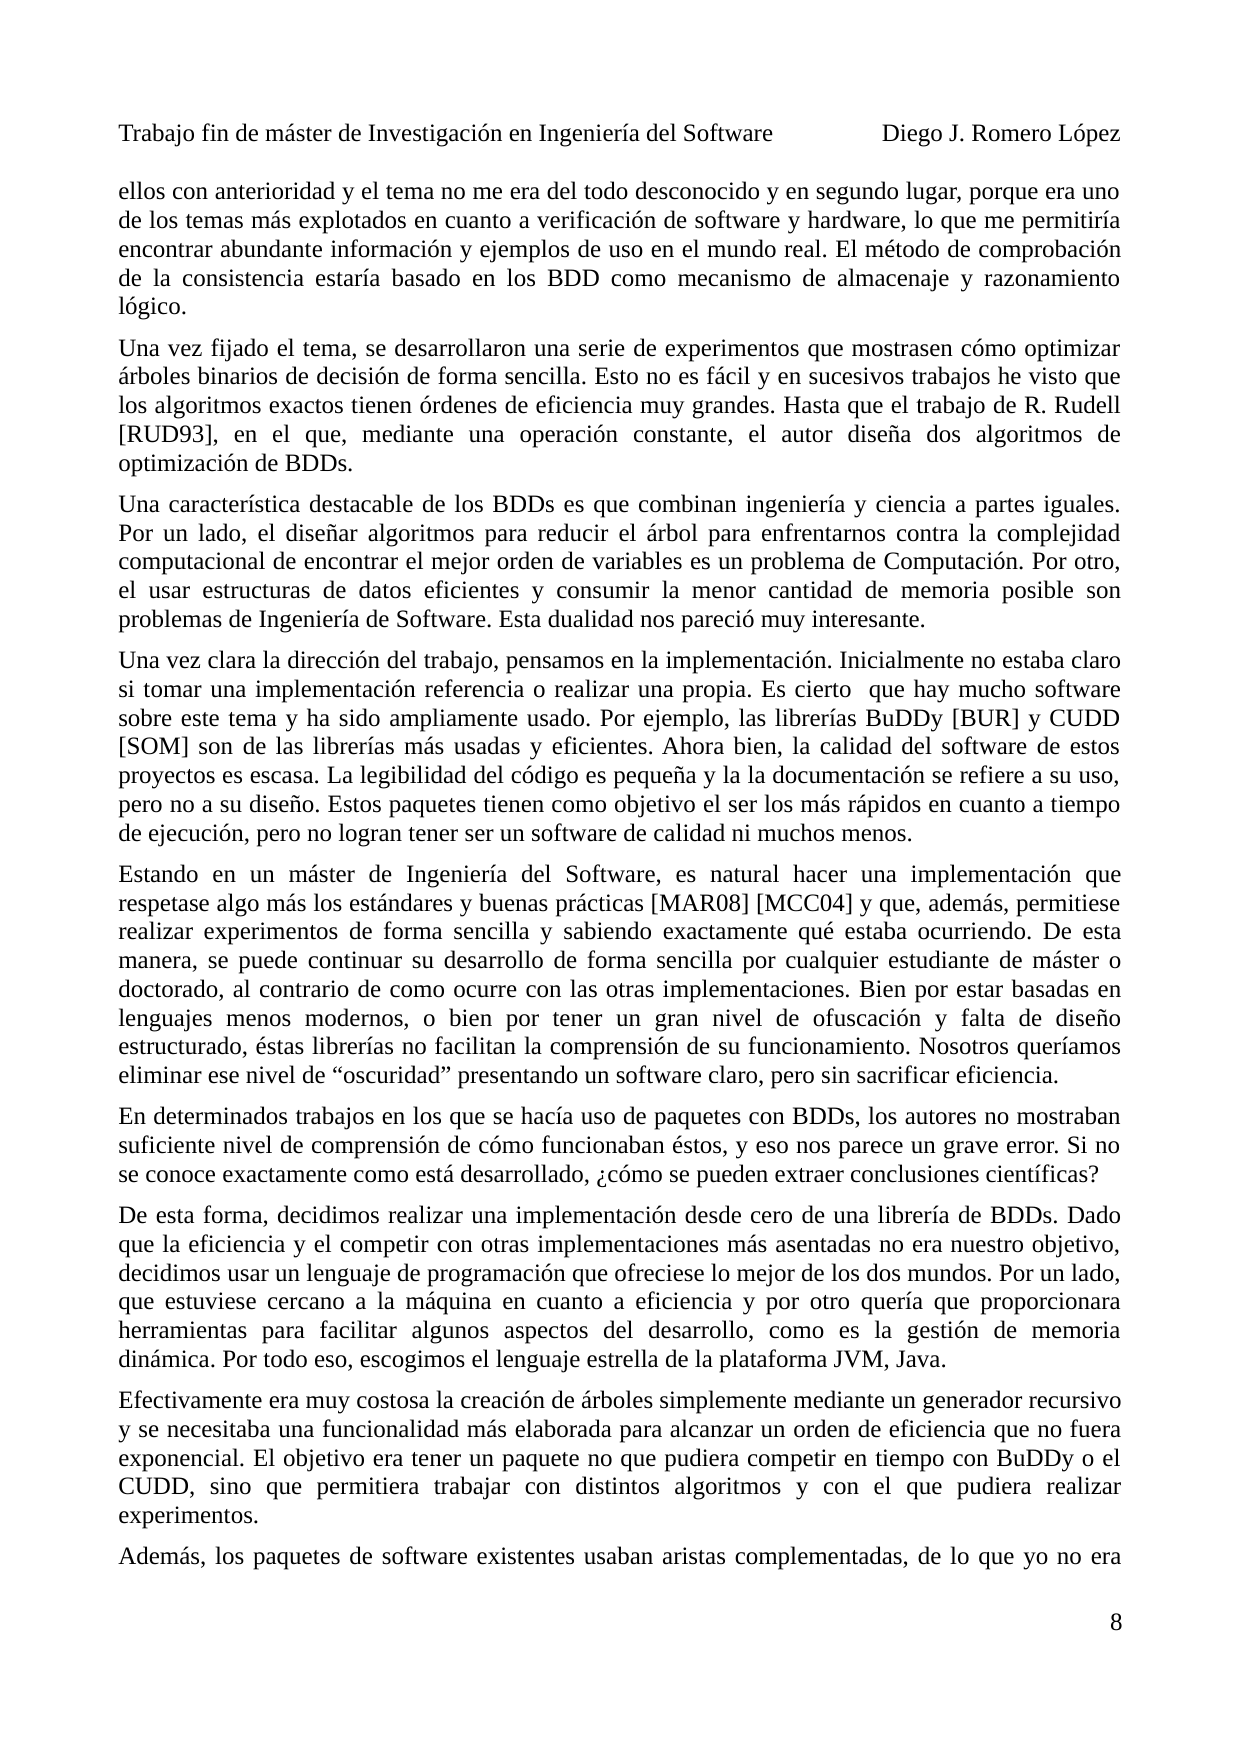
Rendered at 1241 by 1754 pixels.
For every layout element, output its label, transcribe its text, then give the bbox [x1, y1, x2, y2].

text ellos con anterioridad y el tema no me era del todo desconocido y en segundo lugar, porque era uno de los temas más explotados en cuanto a verificación de software y hardware, lo que me permitiría encontrar abundante información y ejemplos de uso en el mundo real. El método de comprobación de la consistencia estaría basado en los BDD como mecanismo de almacenaje y razonamiento lógico. [118, 176, 1122, 320]
text Una característica destacable de los BDDs es que combinan ingeniería y ciencia a partes iguales. Por un lado, el diseñar algoritmos para reducir el árbol para enfrentarnos contra la complejidad computacional de encontrar el mejor orden de variables es un problema de Computación. Por otro, el usar estructuras de datos eficientes y consumir la menor cantidad de memoria posible son problemas de Ingeniería de Software. Esta dualidad nos pareció muy interesante. [118, 489, 1122, 633]
text Una vez fijado el tema, se desarrollaron una serie de experimentos que mostrasen cómo optimizar árboles binarios de decisión de forma sencilla. Esto no es fácil y en sucesivos trabajos he visto que los algoritmos exactos tienen órdenes de eficiencia muy grandes. Hasta que el trabajo de R. Rudell [RUD93], en el que, mediante una operación constante, el autor diseña dos algoritmos de optimización de BDDs. [118, 333, 1122, 476]
text Además, los paquetes de software existentes usaban aristas complementadas, de lo que yo no era [118, 1541, 1122, 1570]
text De esta forma, decidimos realizar una implementación desde cero de una librería de BDDs. Dado que la eficiencia y el competir con otras implementaciones más asentadas no era nuestro objetivo, decidimos usar un lenguaje de programación que ofreciese lo mejor de los dos mundos. Por un lado, que estuviese cercano a la máquina en cuanto a eficiencia y por otro quería que proporcionara herramientas para facilitar algunos aspectos del desarrollo, como es la gestión de memoria dinámica. Por todo eso, escogimos el lenguaje estrella de la plataforma JVM, Java. [118, 1200, 1122, 1373]
text Efectivamente era muy costosa la creación de árboles simplemente mediante un generador recursivo y se necesitaba una funcionalidad más elaborada para alcanzar un orden de eficiencia que no fuera exponencial. El objetivo era tener un paquete no que pudiera competir en tiempo con BuDDy o el CUDD, sino que permitiera trabajar con distintos algoritmos y con el que pudiera realizar experimentos. [118, 1385, 1122, 1529]
text En determinados trabajos en los que se hacía uso de paquetes con BDDs, los autores no mostraban suficiente nivel de comprensión de cómo funcionaban éstos, y eso nos parece un grave error. Si no se conoce exactamente como está desarrollado, ¿cómo se pueden extraer conclusiones científicas? [118, 1101, 1122, 1188]
text Estando en un máster de Ingeniería del Software, es natural hacer una implementación que respetase algo más los estándares y buenas prácticas [MAR08] [MCC04] y que, además, permitiese realizar experimentos de forma sencilla y sabiendo exactamente qué estaba ocurriendo. De esta manera, se puede continuar su desarrollo de forma sencilla por cualquier estudiante de máster o doctorado, al contrario de como ocurre con las otras implementaciones. Bien por estar basadas en lenguajes menos modernos, o bien por tener un gran nivel de ofuscación y falta de diseño estructurado, éstas librerías no facilitan la comprensión de su funcionamiento. Nosotros queríamos eliminar ese nivel de “oscuridad” presentando un software claro, pero sin sacrificar eficiencia. [118, 859, 1122, 1089]
text Una vez clara la dirección del trabajo, pensamos en la implementación. Inicialmente no estaba claro si tomar una implementación referencia o realizar una propia. Es cierto que hay mucho software sobre este tema y ha sido ampliamente usado. Por ejemplo, las librerías BuDDy [BUR] y CUDD [SOM] son de las librerías más usadas y eficientes. Ahora bien, la calidad del software de estos proyectos es escasa. La legibilidad del código es pequeña y la la documentación se refiere a su uso, pero no a su diseño. Estos paquetes tienen como objetivo el ser los más rápidos en cuanto a tiempo de ejecución, pero no logran tener ser un software de calidad ni muchos menos. [118, 645, 1122, 846]
